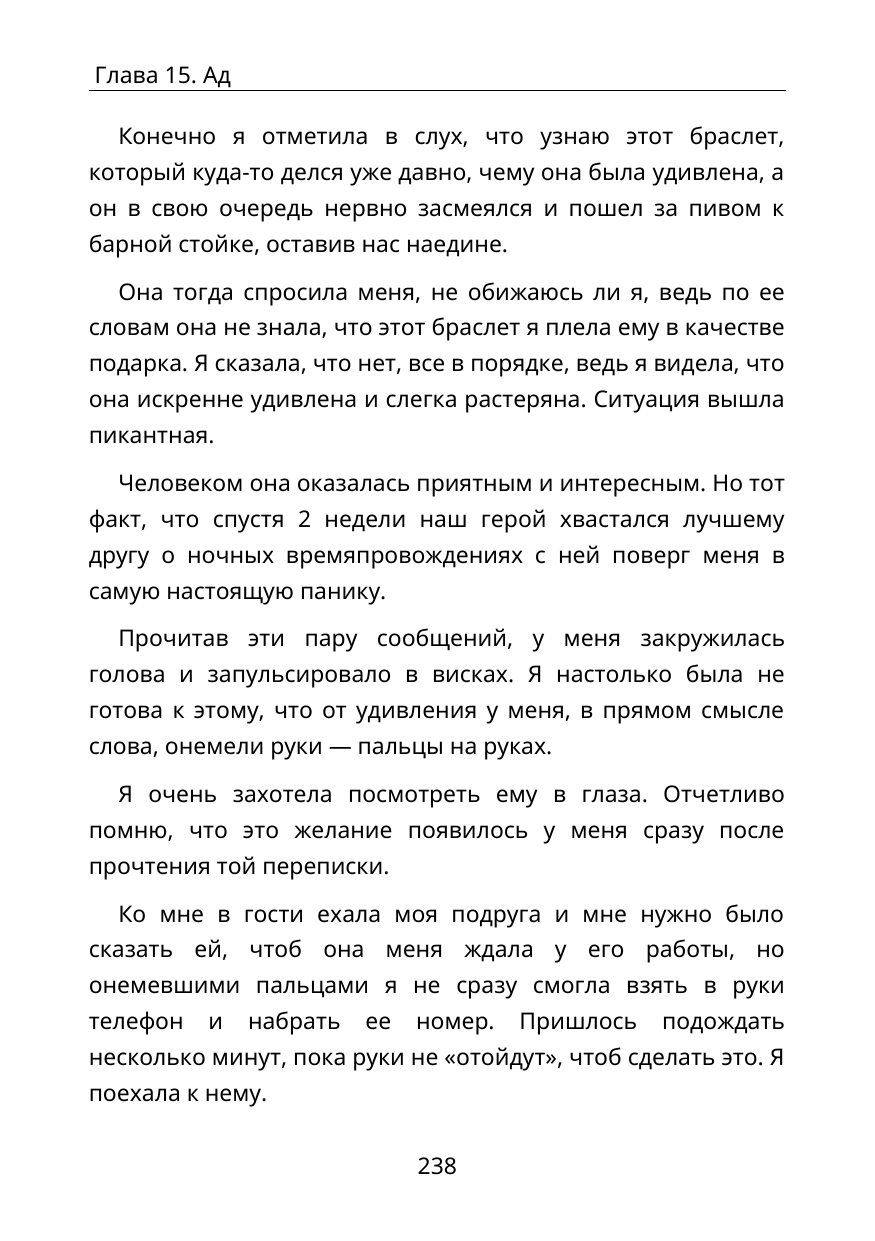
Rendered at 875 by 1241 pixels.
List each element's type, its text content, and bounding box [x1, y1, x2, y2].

text Я очень захотела посмотреть ему в глаза. Отчетливо помню, что это желание появилось у меня сразу после прочтения той переписки. [88, 778, 786, 881]
text Конечно я отметила в слух, что узнаю этот браслет, который куда-то делся уже давно, чему она была удивлена, а он в свою очередь нервно засмеялся и пошел за пивом к барной стойке, оставив нас наедине. [88, 120, 786, 259]
text Прочитав эти пару сообщений, у меня закружилась голова и запульсировало в висках. Я настолько была не готова к этому, что от удивления у меня, в прямом смысле слова, онемели руки — пальцы на руках. [88, 622, 786, 761]
text Она тогда спросила меня, не обижаюсь ли я, ведь по ее словам она не знала, что этот браслет я плела ему в качестве подарка. Я сказала, что нет, все в порядке, ведь я видела, что она искренне удивлена и слегка растеряна. Ситуация вышла пикантная. [88, 275, 786, 450]
text Человеком она оказалась приятным и интересным. Но тот факт, что спустя 2 недели наш герой хвастался лучшему другу о ночных времяпровождениях с ней поверг меня в самую настоящую панику. [88, 467, 786, 606]
text Ко мне в гости ехала моя подруга и мне нужно было сказать ей, чтоб она меня ждала у его работы, но онемевшими пальцами я не сразу смогла взять в руки телефон и набрать ее номер. Пришлось подождать несколько минут, пока руки не «отойдут», чтоб сделать это. Я поехала к нему. [88, 897, 786, 1108]
